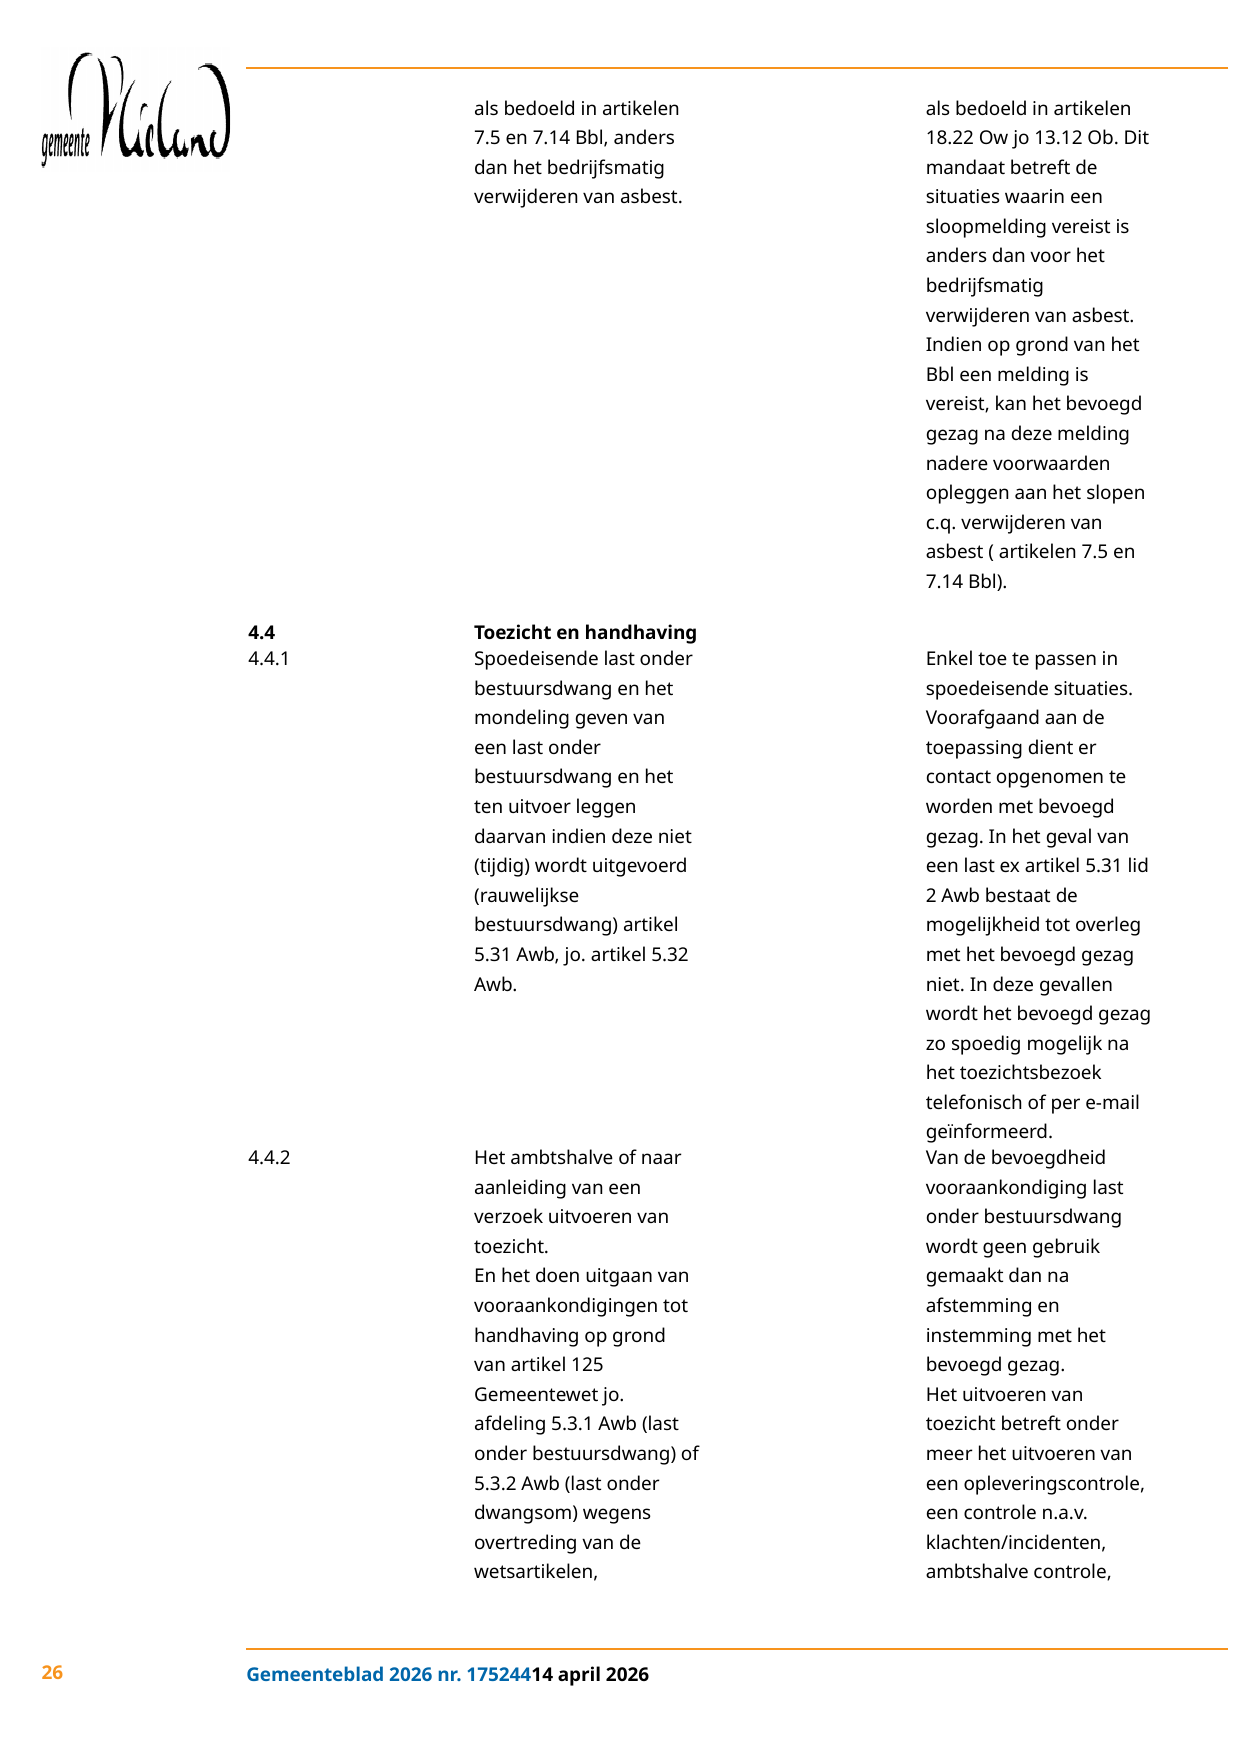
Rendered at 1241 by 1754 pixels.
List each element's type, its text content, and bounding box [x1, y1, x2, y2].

table_cell [700, 95, 926, 594]
table_cell [248, 95, 474, 594]
table_cell Spoedeisende last onder bestuursdwang en het mondeling geven van een last onder bestuursdwang en het ten uitvoer leggen daarvan indien deze niet (tijdig) wordt uitgevoerd (rauwelijkse bestuursdwang) artikel 5.31 Awb, jo. artikel 5.32 Awb. [474, 645, 700, 1144]
picture [41, 47, 231, 172]
table_cell [248, 594, 1152, 619]
table_cell 4.4 [248, 620, 474, 645]
table_cell Toezicht en handhaving [474, 620, 700, 645]
table_cell als bedoeld in artikelen 7.5 en 7.14 Bbl, anders dan het bedrijfsmatig verwijderen van asbest. [474, 95, 700, 594]
table_cell Van de bevoegdheid vooraankondiging last onder bestuursdwang wordt geen gebruik gemaakt dan na afstemming en instemming met het bevoegd gezag. Het uitvoeren van toezicht betreft onder meer het uitvoeren van een opleveringscontrole, een controle n.a.v. klachten/incidenten, ambtshalve controle, [926, 1144, 1152, 1584]
table_cell Enkel toe te passen in spoedeisende situaties. Voorafgaand aan de toepassing dient er contact opgenomen te worden met bevoegd gezag. In het geval van een last ex artikel 5.31 lid 2 Awb bestaat de mogelijkheid tot overleg met het bevoegd gezag niet. In deze gevallen wordt het bevoegd gezag zo spoedig mogelijk na het toezichtsbezoek telefonisch of per e-mail geïnformeerd. [926, 645, 1152, 1144]
table_cell als bedoeld in artikelen 18.22 Ow jo 13.12 Ob. Dit mandaat betreft de situaties waarin een sloopmelding vereist is anders dan voor het bedrijfsmatig verwijderen van asbest. Indien op grond van het Bbl een melding is vereist, kan het bevoegd gezag na deze melding nadere voorwaarden opleggen aan het slopen c.q. verwijderen van asbest ( artikelen 7.5 en 7.14 Bbl). [926, 95, 1152, 594]
table_cell Het ambtshalve of naar aanleiding van een verzoek uitvoeren van toezicht. En het doen uitgaan van vooraankondigingen tot handhaving op grond van artikel 125 Gemeentewet jo. afdeling 5.3.1 Awb (last onder bestuursdwang) of 5.3.2 Awb (last onder dwangsom) wegens overtreding van de wetsartikelen, [474, 1144, 700, 1584]
table_cell [700, 645, 926, 1144]
table_cell [700, 1144, 926, 1584]
table_cell 4.4.1 [248, 645, 474, 1144]
table_cell 4.4.2 [248, 1144, 474, 1584]
table_cell [700, 620, 1152, 645]
